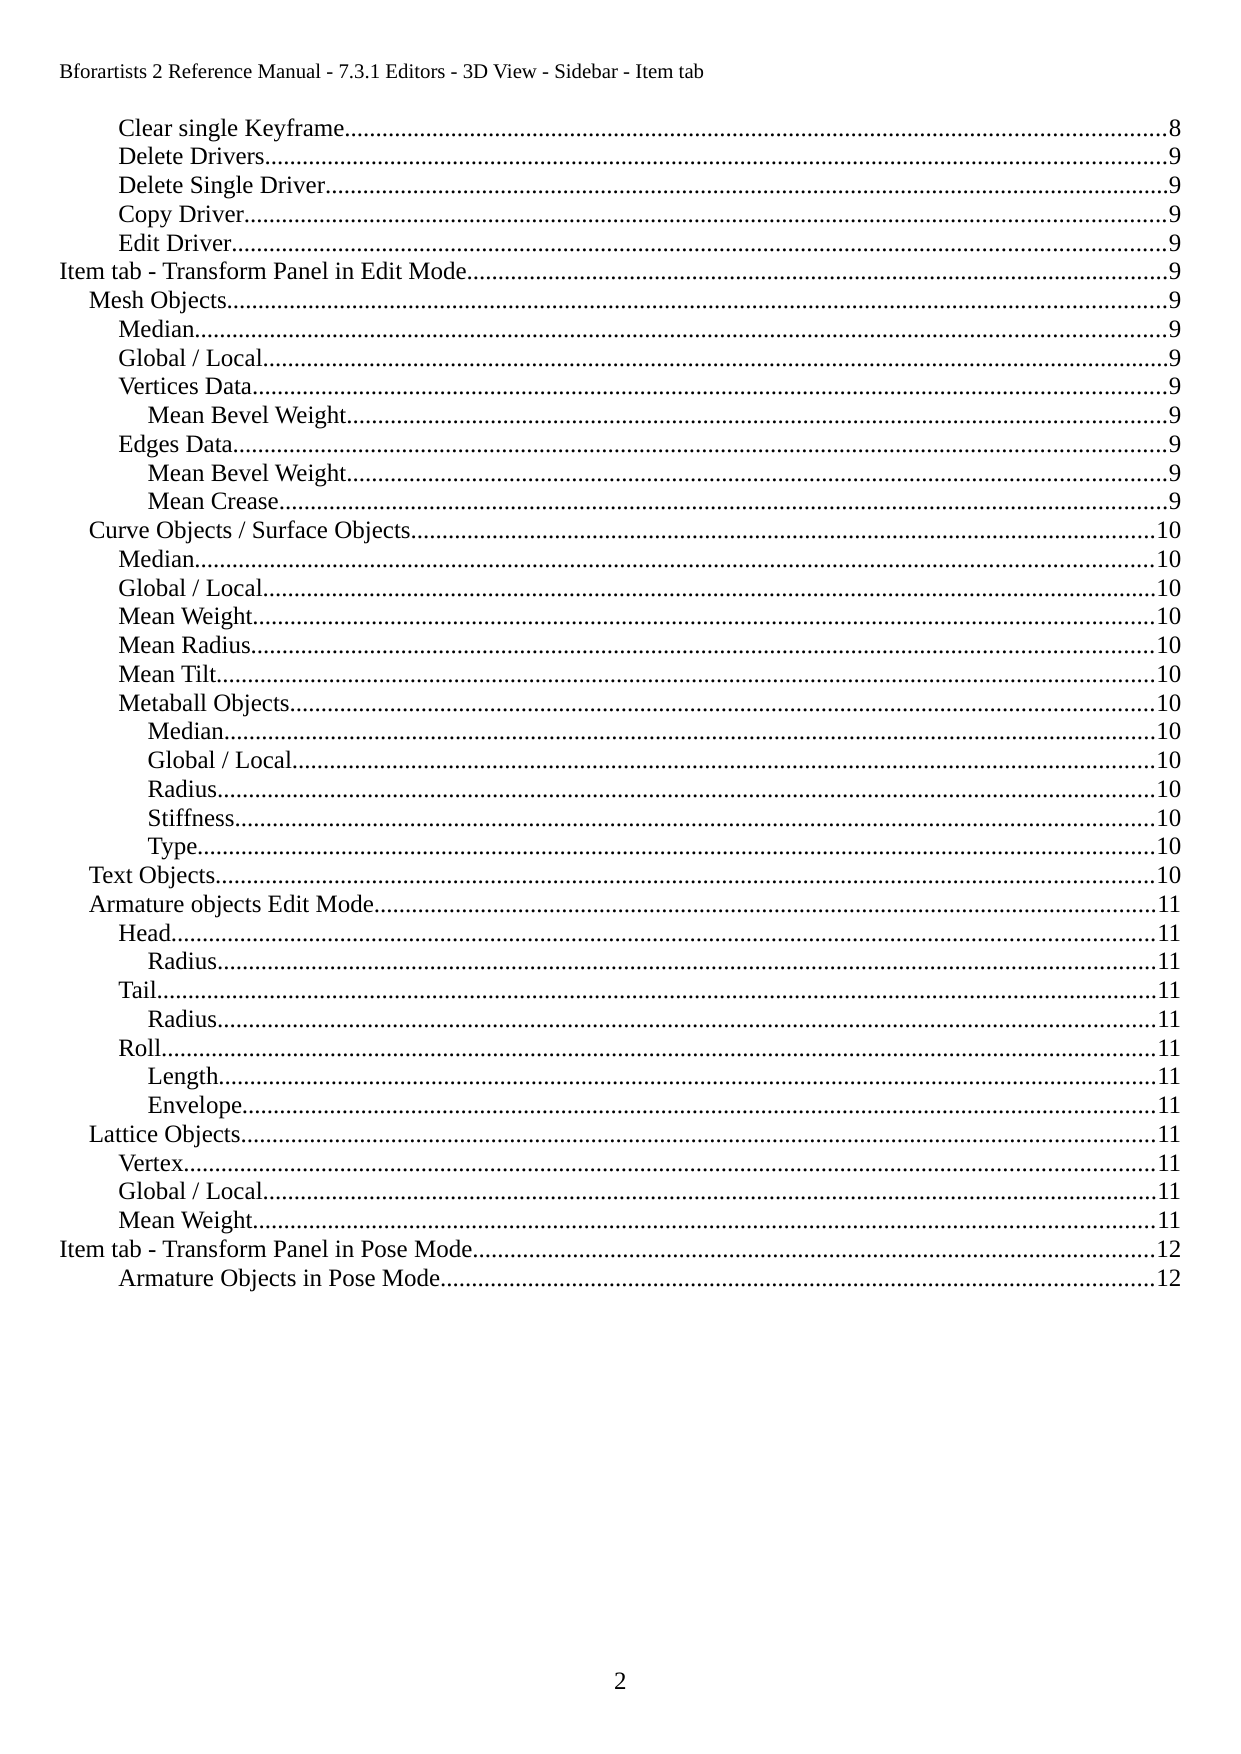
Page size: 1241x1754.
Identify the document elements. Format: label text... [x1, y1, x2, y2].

text Copy Driver 9 [118, 199, 1181, 228]
text Curve Objects / Surface Objects 10 [88, 515, 1181, 544]
text Vertex 11 [118, 1148, 1181, 1176]
text Median 10 [147, 716, 1181, 745]
text Armature Objects in Pose Mode 12 [118, 1263, 1181, 1291]
text Clear single Keyframe 8 [118, 113, 1181, 141]
text Delete Drivers 9 [118, 141, 1181, 170]
text Metaball Objects 10 [118, 688, 1181, 716]
text Mean Radius 10 [118, 630, 1181, 659]
text Vertices Data 9 [118, 371, 1181, 400]
text Mean Crease 9 [147, 486, 1181, 515]
text Envelope 11 [147, 1090, 1181, 1119]
text Length 11 [147, 1061, 1181, 1090]
text Type 10 [147, 831, 1181, 860]
text Lattice Objects 11 [88, 1119, 1181, 1148]
text Mean Tilt 10 [118, 659, 1181, 688]
text Global / Local 9 [118, 343, 1181, 371]
text Radius 11 [147, 946, 1181, 975]
text Radius 11 [147, 1004, 1181, 1033]
text Mean Bevel Weight 9 [147, 458, 1181, 486]
text Stiffness 10 [147, 803, 1181, 831]
text Radius 10 [147, 774, 1181, 803]
text Item tab - Transform Panel in Edit Mode 9 [59, 256, 1181, 285]
text Edit Driver 9 [118, 228, 1181, 256]
text Item tab - Transform Panel in Pose Mode 12 [59, 1234, 1181, 1263]
text Mean Weight 11 [118, 1205, 1181, 1234]
text Mesh Objects 9 [88, 285, 1181, 314]
text Text Objects 10 [88, 860, 1181, 889]
text Median 10 [118, 544, 1181, 573]
text Delete Single Driver 9 [118, 170, 1181, 199]
text Global / Local 10 [118, 573, 1181, 601]
text Mean Bevel Weight 9 [147, 400, 1181, 429]
text Mean Weight 10 [118, 601, 1181, 630]
text Head 11 [118, 918, 1181, 946]
text Global / Local 11 [118, 1176, 1181, 1205]
text Armature objects Edit Mode 11 [88, 889, 1181, 918]
text Roll 11 [118, 1033, 1181, 1061]
text Median 9 [118, 314, 1181, 343]
text Global / Local 10 [147, 745, 1181, 774]
text Tail 11 [118, 975, 1181, 1004]
text Edges Data 9 [118, 429, 1181, 458]
